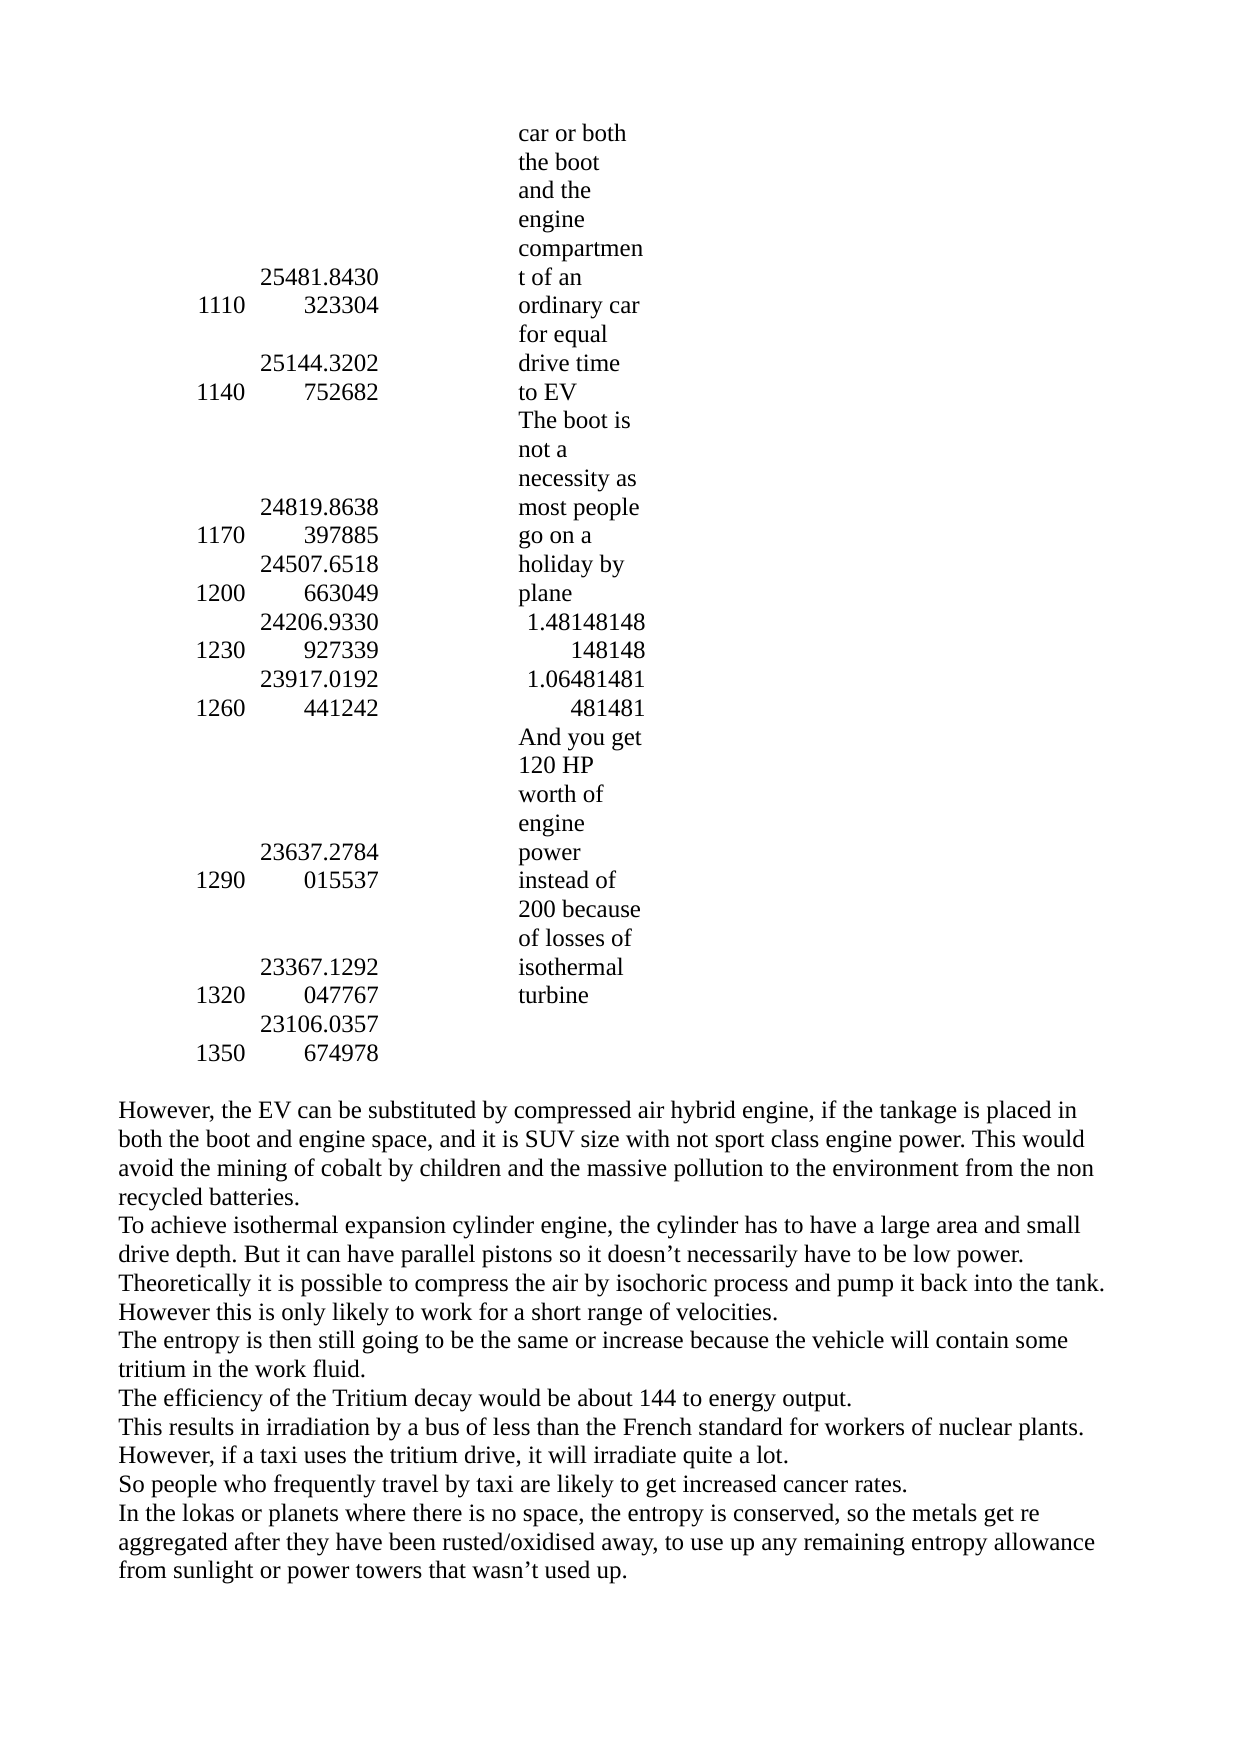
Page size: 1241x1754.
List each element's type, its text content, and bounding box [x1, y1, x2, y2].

table_cell 23917.0192441242 [248, 664, 382, 722]
table_cell [782, 549, 915, 607]
table_cell [782, 1009, 915, 1067]
table_cell [782, 894, 915, 1009]
table_cell [915, 319, 1048, 406]
table_cell 24819.8638397885 [248, 406, 382, 549]
text In the lokas or planets where there is no space, the entropy is conserved, so the metals get re aggregated after they have been rusted/oxidised away, to use up any remaining entropy allowance from sunlight or power towers that wasn’t used up. [118, 1498, 1122, 1584]
table_cell 23637.2784015537 [248, 722, 382, 894]
table_cell [382, 1009, 515, 1067]
table_cell [648, 894, 782, 1009]
text Theoretically it is possible to compress the air by isochoric process and pump it back into the tank. [118, 1268, 1122, 1297]
text However, the EV can be substituted by compressed air hybrid engine, if the tankage is placed in both the boot and engine space, and it is SUV size with not sport class engine power. This would avoid the mining of cobalt by children and the massive pollution to the environment from the non recycled batteries. [118, 1096, 1122, 1211]
table_cell [1048, 176, 1182, 319]
table_cell 25144.3202752682 [248, 319, 382, 406]
table_cell [382, 664, 515, 722]
table_cell 24507.6518663049 [248, 549, 382, 607]
table_cell 1170 [112, 406, 248, 549]
table_cell 24206.9330927339 [248, 607, 382, 664]
table_cell [915, 176, 1048, 319]
table_cell 1320 [112, 894, 248, 1009]
table_cell 1110 [112, 176, 248, 319]
table_cell 23367.1292047767 [248, 894, 382, 1009]
table_cell [382, 176, 515, 319]
table_cell 1350 [112, 1009, 248, 1067]
table_cell [915, 607, 1048, 664]
table_cell [382, 894, 515, 1009]
table_cell [915, 664, 1048, 722]
table_cell [782, 607, 915, 664]
table_cell [382, 722, 515, 894]
text So people who frequently travel by taxi are likely to get increased cancer rates. [118, 1469, 1122, 1498]
text To achieve isothermal expansion cylinder engine, the cylinder has to have a large area and small drive depth. But it can have parallel pistons so it doesn’t necessarily have to be low power. [118, 1211, 1122, 1268]
table_cell 25481.8430323304 [248, 176, 382, 319]
table_cell [648, 406, 782, 549]
table_cell [1048, 1009, 1182, 1067]
table_cell [1048, 607, 1182, 664]
table_cell [782, 319, 915, 406]
table_cell and the engine compartment of an ordinary car [515, 176, 648, 319]
table_cell 1200 [112, 549, 248, 607]
table_cell 1140 [112, 319, 248, 406]
text However this is only likely to work for a short range of velocities. [118, 1297, 1122, 1326]
table_cell [248, 118, 382, 176]
table_cell [782, 664, 915, 722]
text The entropy is then still going to be the same or increase because the vehicle will contain some tritium in the work fluid. [118, 1326, 1122, 1383]
table_cell [915, 118, 1048, 176]
table_cell [1048, 118, 1182, 176]
table_cell [648, 722, 782, 894]
text However, if a taxi uses the tritium drive, it will irradiate quite a lot. [118, 1441, 1122, 1469]
table_cell [648, 607, 782, 664]
table_cell [112, 118, 248, 176]
table_cell [1048, 549, 1182, 607]
table_cell [1048, 894, 1182, 1009]
table_cell [782, 118, 915, 176]
table_cell [648, 664, 782, 722]
table_cell [915, 549, 1048, 607]
table_cell [915, 1009, 1048, 1067]
table_cell [648, 176, 782, 319]
table_cell [382, 118, 515, 176]
table_cell [515, 1009, 648, 1067]
table_cell [382, 406, 515, 549]
table_cell 200 because of losses of isothermal turbine [515, 894, 648, 1009]
table_cell [382, 319, 515, 406]
table_cell [648, 1009, 782, 1067]
table_cell 1260 [112, 664, 248, 722]
table_cell car or both the boot [515, 118, 648, 176]
table_cell [1048, 406, 1182, 549]
table_cell [782, 406, 915, 549]
table_cell [382, 607, 515, 664]
table_cell [782, 722, 915, 894]
table_cell 1230 [112, 607, 248, 664]
table_cell [915, 894, 1048, 1009]
table_cell [648, 118, 782, 176]
table_cell [1048, 722, 1182, 894]
table_cell And you get 120 HP worth of engine power instead of [515, 722, 648, 894]
table_cell 1290 [112, 722, 248, 894]
table_cell 23106.0357674978 [248, 1009, 382, 1067]
table_cell [648, 549, 782, 607]
text This results in irradiation by a bus of less than the French standard for workers of nuclear plants. [118, 1412, 1122, 1441]
table_cell The boot is not a necessity as most people go on a [515, 406, 648, 549]
table_cell [1048, 319, 1182, 406]
table_cell [648, 319, 782, 406]
table_cell for equal drive time to EV [515, 319, 648, 406]
text The efficiency of the Tritium decay would be about 144 to energy output. [118, 1383, 1122, 1412]
table_cell [782, 176, 915, 319]
table_cell [1048, 664, 1182, 722]
table_cell [382, 549, 515, 607]
table_cell [915, 722, 1048, 894]
table_cell 1.06481481481481 [515, 664, 648, 722]
table_cell 1.48148148148148 [515, 607, 648, 664]
table_cell holiday by plane [515, 549, 648, 607]
table_cell [915, 406, 1048, 549]
